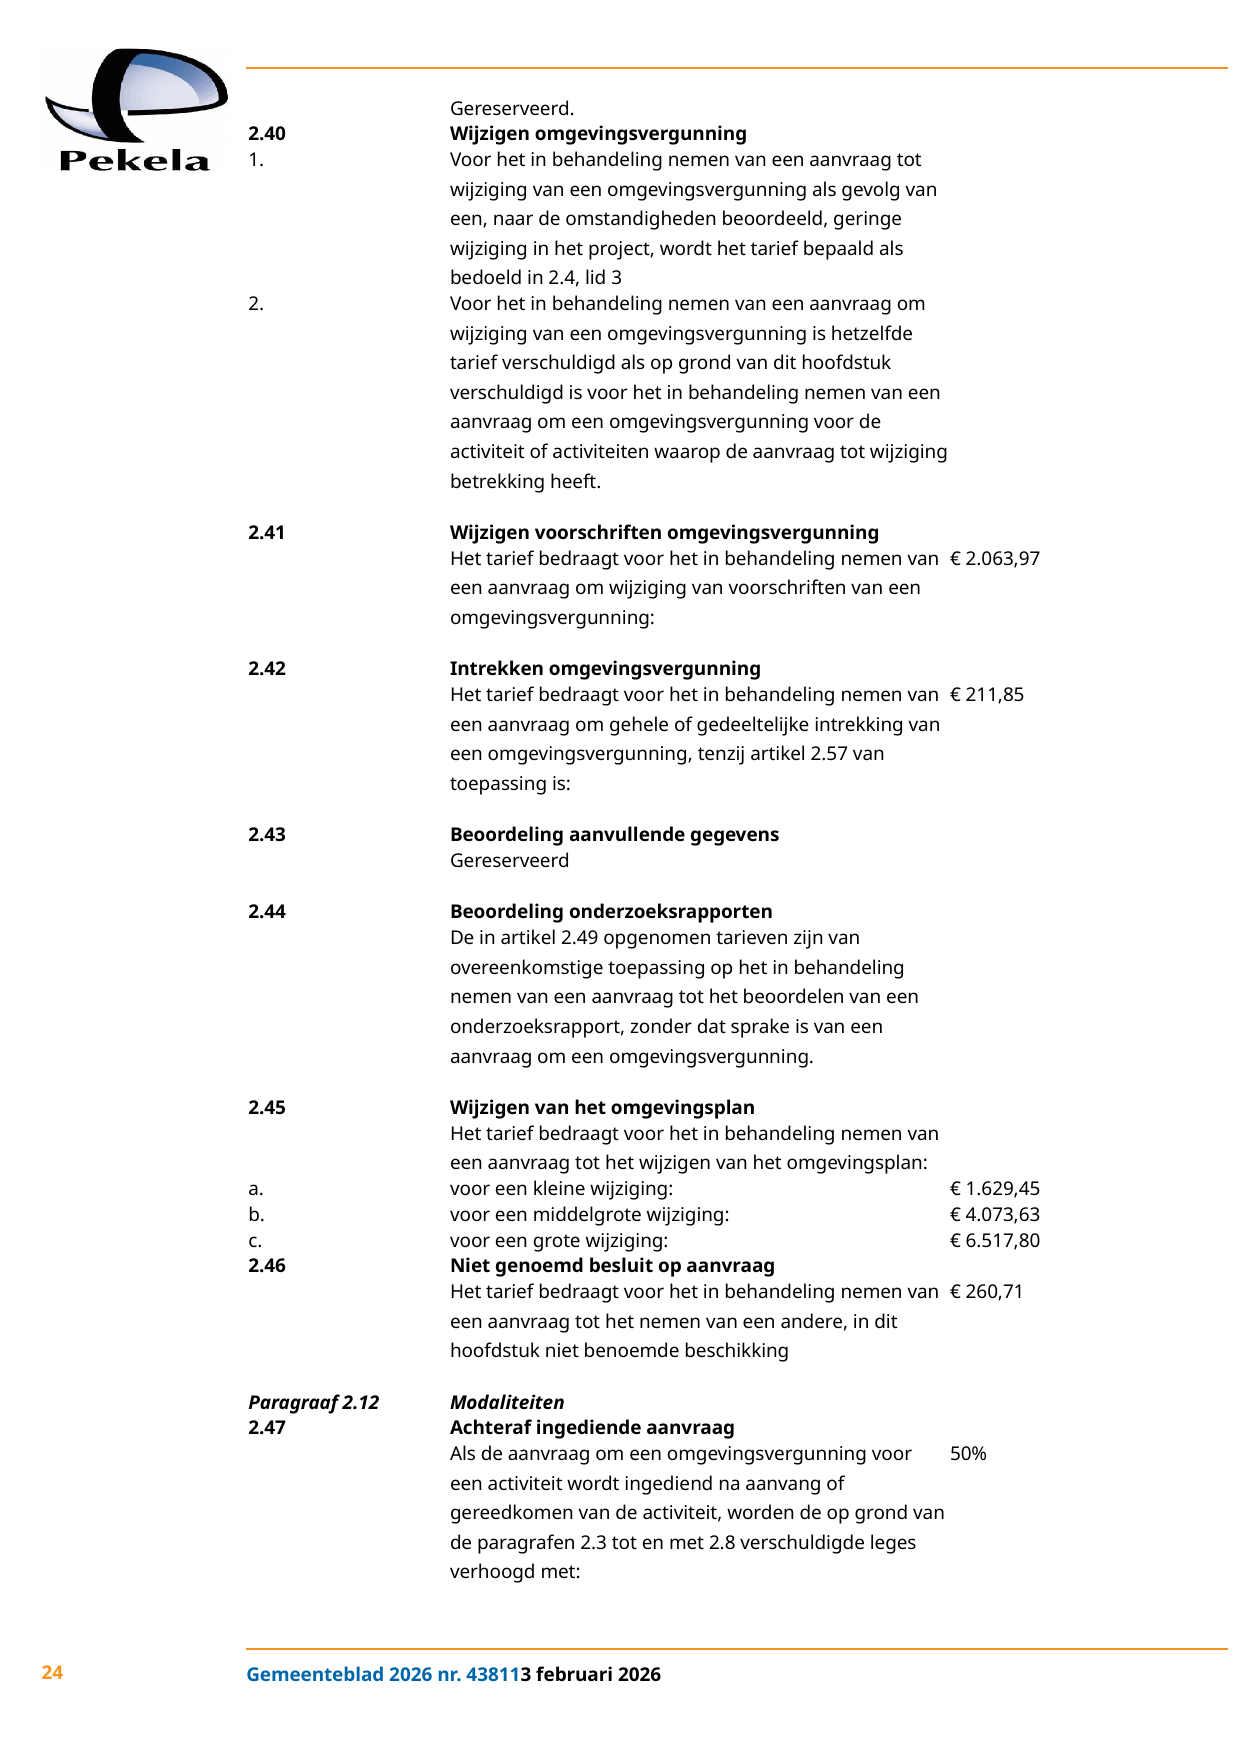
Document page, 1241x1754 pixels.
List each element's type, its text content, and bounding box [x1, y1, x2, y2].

table_cell 2.43 [248, 822, 450, 847]
table_cell [950, 290, 1152, 493]
table_cell 50% [950, 1440, 1152, 1584]
table_cell [248, 1584, 450, 1610]
table_cell [950, 519, 1152, 545]
table_cell € 1.629,45 [950, 1175, 1152, 1201]
table_cell Voor het in behandeling nemen van een aanvraag om wijziging van een omgevingsvergunning is hetzelfde tarief verschuldigd als op grond van dit hoofdstuk verschuldigd is voor het in behandeling nemen van een aanvraag om een omgevingsvergunning voor de activiteit of activiteiten waarop de aanvraag tot wijziging betrekking heeft. [450, 290, 950, 493]
table_cell [248, 630, 450, 656]
table_cell Wijzigen van het omgevingsplan [450, 1094, 950, 1120]
table_cell [450, 873, 950, 899]
table_cell Het tarief bedraagt voor het in behandeling nemen van een aanvraag tot het wijzigen van het omgevingsplan: [450, 1120, 950, 1175]
table_cell [248, 1278, 450, 1363]
table_cell Wijzigen omgevingsvergunning [450, 121, 950, 146]
table_cell Beoordeling onderzoeksrapporten [450, 899, 950, 924]
table_cell [248, 95, 450, 121]
table_cell [950, 494, 1152, 519]
table_cell voor een middelgrote wijziging: [450, 1201, 950, 1227]
table_cell € 2.063,97 [950, 545, 1152, 630]
table_cell voor een kleine wijziging: [450, 1175, 950, 1201]
table_cell [950, 1389, 1152, 1414]
table_cell [950, 899, 1152, 924]
table_cell a. [248, 1175, 450, 1201]
table_cell [950, 1094, 1152, 1120]
table_cell [248, 873, 450, 899]
table_cell [450, 630, 950, 656]
table_cell Het tarief bedraagt voor het in behandeling nemen van een aanvraag om wijziging van voorschriften van een omgevingsvergunning: [450, 545, 950, 630]
table_cell Intrekken omgevingsvergunning [450, 656, 950, 681]
table_cell b. [248, 1201, 450, 1227]
table_cell [950, 121, 1152, 146]
table_cell [248, 1069, 450, 1094]
table_cell 2.46 [248, 1253, 450, 1278]
table_cell Het tarief bedraagt voor het in behandeling nemen van een aanvraag tot het nemen van een andere, in dit hoofdstuk niet benoemde beschikking [450, 1278, 950, 1363]
table_cell 2.40 [248, 121, 450, 146]
table_cell [248, 1440, 450, 1584]
table_cell Beoordeling aanvullende gegevens [450, 822, 950, 847]
table_cell [950, 873, 1152, 899]
table_cell € 4.073,63 [950, 1201, 1152, 1227]
table_cell [950, 847, 1152, 873]
table_cell € 211,85 [950, 681, 1152, 796]
table_cell [248, 545, 450, 630]
table_cell [450, 796, 950, 822]
table_cell [248, 681, 450, 796]
table_cell [248, 1120, 450, 1175]
table_cell Het tarief bedraagt voor het in behandeling nemen van een aanvraag om gehele of gedeeltelijke intrekking van een omgevingsvergunning, tenzij artikel 2.57 van toepassing is: [450, 681, 950, 796]
table_cell [950, 1120, 1152, 1175]
table_cell 2.44 [248, 899, 450, 924]
table_cell € 260,71 [950, 1278, 1152, 1363]
table_cell Achteraf ingediende aanvraag [450, 1415, 950, 1440]
table_cell [950, 1363, 1152, 1389]
table_cell [450, 1584, 950, 1610]
table_cell [248, 494, 450, 519]
table_cell [950, 1415, 1152, 1440]
picture [41, 47, 231, 172]
table_cell [950, 146, 1152, 290]
table_cell [248, 796, 450, 822]
table_cell 2.47 [248, 1415, 450, 1440]
table_cell [950, 822, 1152, 847]
table_cell Wijzigen voorschriften omgevingsvergunning [450, 519, 950, 545]
table_cell [950, 925, 1152, 1068]
table_cell [950, 656, 1152, 681]
table_cell voor een grote wijziging: [450, 1227, 950, 1252]
table_cell Modaliteiten [450, 1389, 950, 1414]
table_cell 1. [248, 146, 450, 290]
table_cell Paragraaf 2.12 [248, 1389, 450, 1414]
table_cell Niet genoemd besluit op aanvraag [450, 1253, 950, 1278]
table_cell Voor het in behandeling nemen van een aanvraag tot wijziging van een omgevingsvergunning als gevolg van een, naar de omstandigheden beoordeeld, geringe wijziging in het project, wordt het tarief bepaald als bedoeld in 2.4, lid 3 [450, 146, 950, 290]
table_cell [950, 1253, 1152, 1278]
table_cell [450, 1363, 950, 1389]
table_cell Gereserveerd. [450, 95, 950, 121]
table_cell [950, 796, 1152, 822]
table_cell Gereserveerd [450, 847, 950, 873]
table_cell [248, 1363, 450, 1389]
table_cell 2.45 [248, 1094, 450, 1120]
table_cell 2. [248, 290, 450, 493]
table_cell [248, 925, 450, 1068]
table_cell 2.42 [248, 656, 450, 681]
table_cell De in artikel 2.49 opgenomen tarieven zijn van overeenkomstige toepassing op het in behandeling nemen van een aanvraag tot het beoordelen van een onderzoeksrapport, zonder dat sprake is van een aanvraag om een omgevingsvergunning. [450, 925, 950, 1068]
table_cell [248, 847, 450, 873]
table_cell [450, 494, 950, 519]
table_cell [950, 1069, 1152, 1094]
table_cell [450, 1069, 950, 1094]
table_cell [950, 1584, 1152, 1610]
table_cell Als de aanvraag om een omgevingsvergunning voor een activiteit wordt ingediend na aanvang of gereedkomen van de activiteit, worden de op grond van de paragrafen 2.3 tot en met 2.8 verschuldigde leges verhoogd met: [450, 1440, 950, 1584]
table_cell [950, 95, 1152, 121]
table_cell € 6.517,80 [950, 1227, 1152, 1252]
table_cell [950, 630, 1152, 656]
table_cell 2.41 [248, 519, 450, 545]
table_cell c. [248, 1227, 450, 1252]
